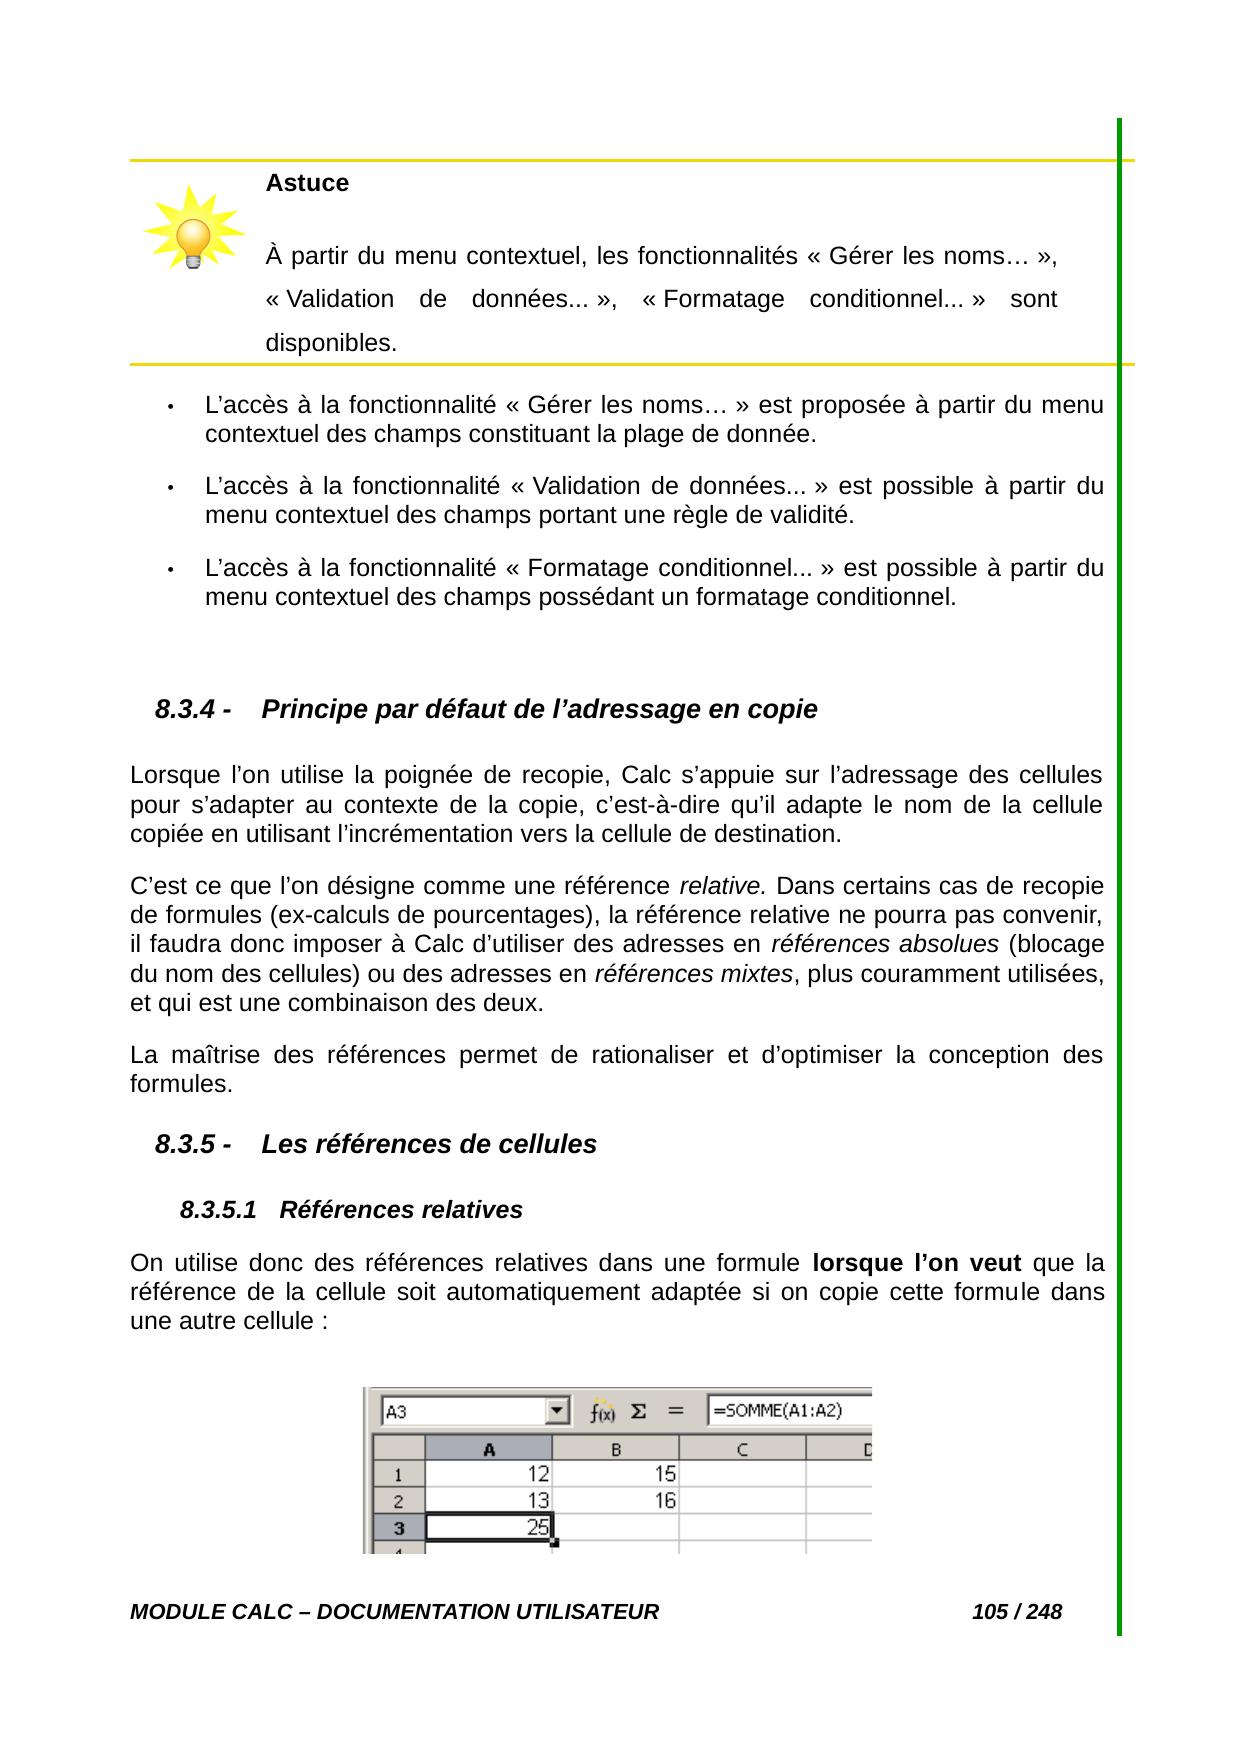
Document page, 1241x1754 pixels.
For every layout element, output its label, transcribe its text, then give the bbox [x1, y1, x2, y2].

subtitle Principe par défaut de l’adressage en copie [155, 693, 1105, 724]
list L’accès à la fonctionnalité « Validation de données... » est possible à partir du menu contextuel des champs portant une règle de validité. [167, 471, 1105, 529]
picture [135, 167, 254, 286]
list L’accès à la fonctionnalité « Formatage conditionnel... » est possible à partir du menu contextuel des champs possédant un formatage conditionnel. [167, 553, 1105, 611]
table_header [130, 162, 259, 363]
subtitle Références relatives [180, 1195, 1105, 1224]
text C’est ce que l’on désigne comme une référence relative. Dans certains cas de recopie de formules (ex-calculs de pourcentages), la référence relative ne pourra pas convenir, il faudra donc imposer à Calc d’utiliser des adresses en références absolues (blocage du nom des cellules) ou des adresses en références mixtes, plus couramment utilisées, et qui est une combinaison des deux. [130, 871, 1105, 1017]
list L’accès à la fonctionnalité « Gérer les noms… » est proposée à partir du menu contextuel des champs constituant la plage de donnée. [167, 389, 1105, 448]
table_header Astuce À partir du menu contextuel, les fonctionnalités « Gérer les noms… », « Validation de données... », « Formatage conditionnel... » sont disponibles. [260, 162, 1117, 363]
picture [362, 1387, 873, 1554]
text On utilise donc des références relatives dans une formule lorsque l’on veut que la référence de la cellule soit automatiquement adaptée si on copie cette formule dans une autre cellule : [130, 1248, 1105, 1335]
subtitle Les références de cellules [155, 1128, 1105, 1159]
text La maîtrise des références permet de rationaliser et d’optimiser la conception des formules. [130, 1040, 1105, 1098]
text Lorsque l’on utilise la poignée de recopie, Calc s’appuie sur l’adressage des cellules pour s’adapter au contexte de la copie, c’est-à-dire qu’il adapte le nom de la cellule copiée en utilisant l’incrémentation vers la cellule de destination. [130, 760, 1105, 848]
